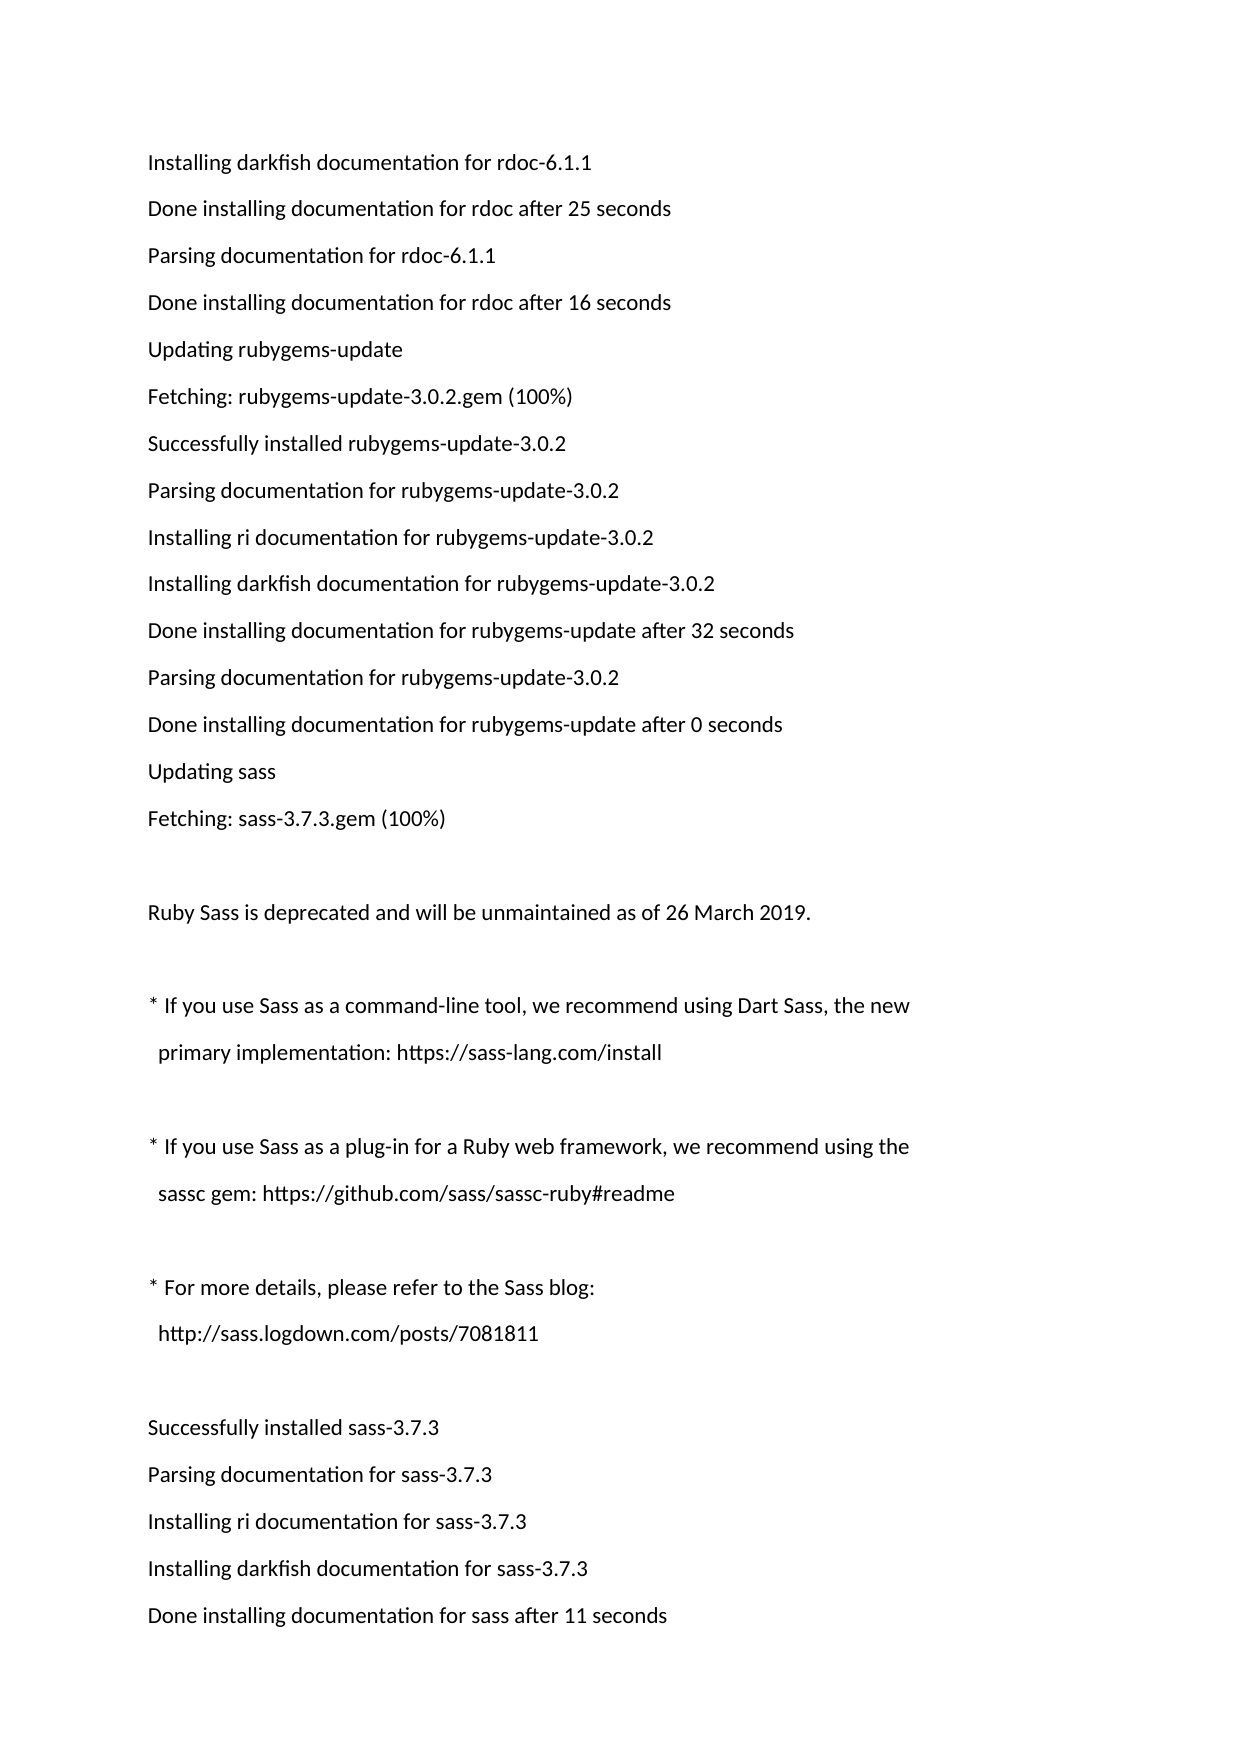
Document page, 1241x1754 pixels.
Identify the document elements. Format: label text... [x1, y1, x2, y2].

text Successfully installed sass-3.7.3 [148, 1413, 1093, 1441]
text * If you use Sass as a plug-in for a Ruby web framework, we recommend using the [148, 1132, 1093, 1160]
text Successfully installed rubygems-update-3.0.2 [148, 429, 1093, 457]
text Done installing documentation for rubygems-update after 32 seconds [148, 616, 1093, 644]
text http://sass.logdown.com/posts/7081811 [148, 1319, 1093, 1347]
text Installing darkfish documentation for rdoc-6.1.1 [148, 148, 1093, 176]
text Updating sass [148, 757, 1093, 785]
text Done installing documentation for sass after 11 seconds [148, 1601, 1093, 1629]
text primary implementation: https://sass-lang.com/install [148, 1038, 1093, 1066]
text Installing ri documentation for sass-3.7.3 [148, 1507, 1093, 1535]
text Done installing documentation for rdoc after 25 seconds [148, 194, 1093, 222]
text Parsing documentation for rubygems-update-3.0.2 [148, 476, 1093, 504]
text * For more details, please refer to the Sass blog: [148, 1273, 1093, 1301]
text Updating rubygems-update [148, 335, 1093, 363]
text Installing darkfish documentation for sass-3.7.3 [148, 1554, 1093, 1582]
text sassc gem: https://github.com/sass/sassc-ruby#readme [148, 1179, 1093, 1207]
text * If you use Sass as a command-line tool, we recommend using Dart Sass, the new [148, 991, 1093, 1019]
text Done installing documentation for rdoc after 16 seconds [148, 288, 1093, 316]
text Ruby Sass is deprecated and will be unmaintained as of 26 March 2019. [148, 898, 1093, 926]
text Done installing documentation for rubygems-update after 0 seconds [148, 710, 1093, 738]
text Parsing documentation for sass-3.7.3 [148, 1460, 1093, 1488]
text Parsing documentation for rdoc-6.1.1 [148, 241, 1093, 269]
text Fetching: rubygems-update-3.0.2.gem (100%) [148, 382, 1093, 410]
text Fetching: sass-3.7.3.gem (100%) [148, 804, 1093, 832]
text Parsing documentation for rubygems-update-3.0.2 [148, 663, 1093, 691]
text Installing darkfish documentation for rubygems-update-3.0.2 [148, 569, 1093, 597]
text Installing ri documentation for rubygems-update-3.0.2 [148, 523, 1093, 551]
